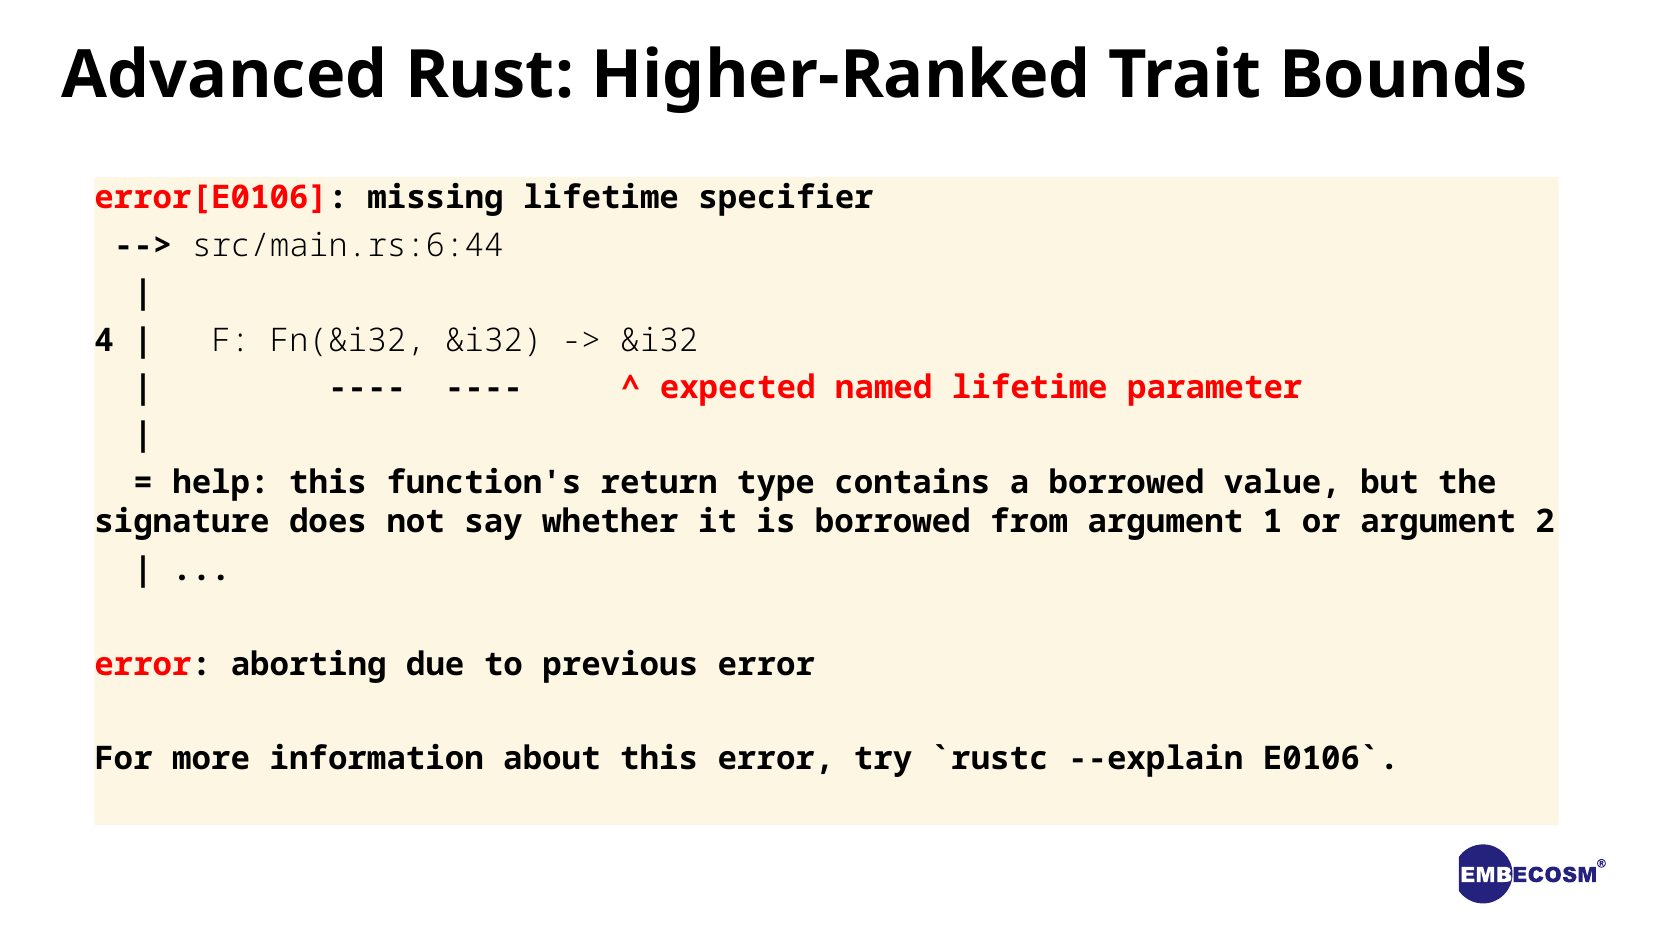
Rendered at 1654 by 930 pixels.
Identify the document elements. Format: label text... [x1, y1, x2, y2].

title Advanced Rust: Higher-Ranked Trait Bounds [47, 26, 1606, 178]
list error[E0106]: missing lifetime specifier --> src/main.rs:6:44 | 4 | F: Fn(&i32, &i32) -> &i32 | ---- ---- ^ expected named lifetime parameter | = help: this function's return type contains a borrowed value, but the signature does not say whether it is borrowed from argument 1 or argument 2 | ... error: aborting due to previous error For more information about this error, try `rustc --explain E0106`. [94, 177, 1559, 826]
